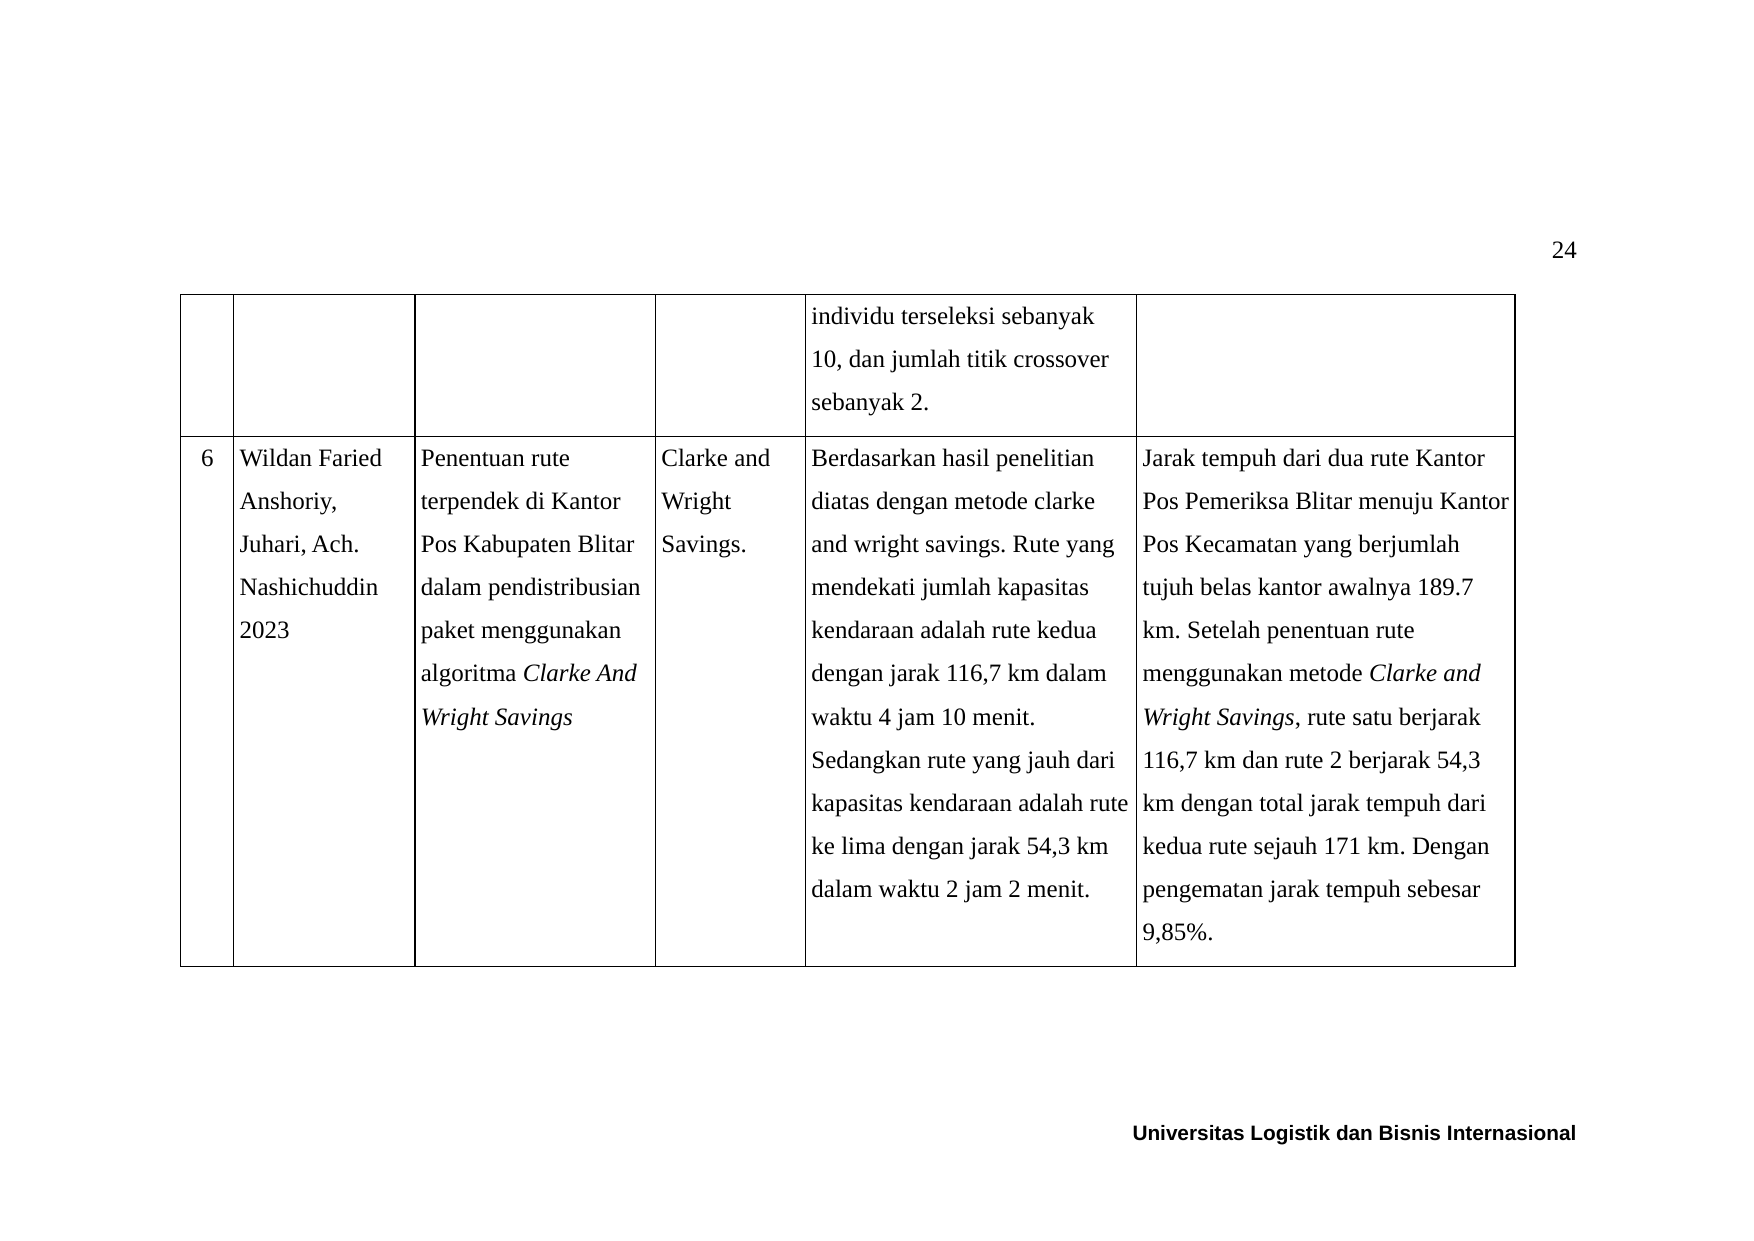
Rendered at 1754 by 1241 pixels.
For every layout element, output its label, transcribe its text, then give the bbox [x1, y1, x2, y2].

table_cell [181, 295, 233, 436]
table_cell Jarak tempuh dari dua rute Kantor Pos Pemeriksa Blitar menuju Kantor Pos Kecamatan yang berjumlah tujuh belas kantor awalnya 189.7 km. Setelah penentuan rute menggunakan metode Clarke and Wright Savings, rute satu berjarak 116,7 km dan rute 2 berjarak 54,3 km dengan total jarak tempuh dari kedua rute sejauh 171 km. Dengan pengematan jarak tempuh sebesar 9,85%. [1137, 437, 1514, 966]
table_cell Berdasarkan hasil penelitian diatas dengan metode clarke and wright savings. Rute yang mendekati jumlah kapasitas kendaraan adalah rute kedua dengan jarak 116,7 km dalam waktu 4 jam 10 menit. Sedangkan rute yang jauh dari kapasitas kendaraan adalah rute ke lima dengan jarak 54,3 km dalam waktu 2 jam 2 menit. [806, 437, 1136, 966]
table_cell [234, 295, 414, 436]
table_cell Wildan Faried Anshoriy, Juhari, Ach. Nashichuddin 2023 [234, 437, 414, 966]
table_cell [1137, 295, 1514, 436]
table_cell 6 [181, 437, 233, 966]
table_cell Penentuan rute terpendek di Kantor Pos Kabupaten Blitar dalam pendistribusian paket menggunakan algoritma Clarke And Wright Savings [416, 437, 655, 966]
table_cell individu terseleksi sebanyak 10, dan jumlah titik crossover sebanyak 2. [806, 295, 1136, 436]
table_cell Clarke and Wright Savings. [656, 437, 805, 966]
table_cell [656, 295, 805, 436]
table_cell [416, 295, 655, 436]
